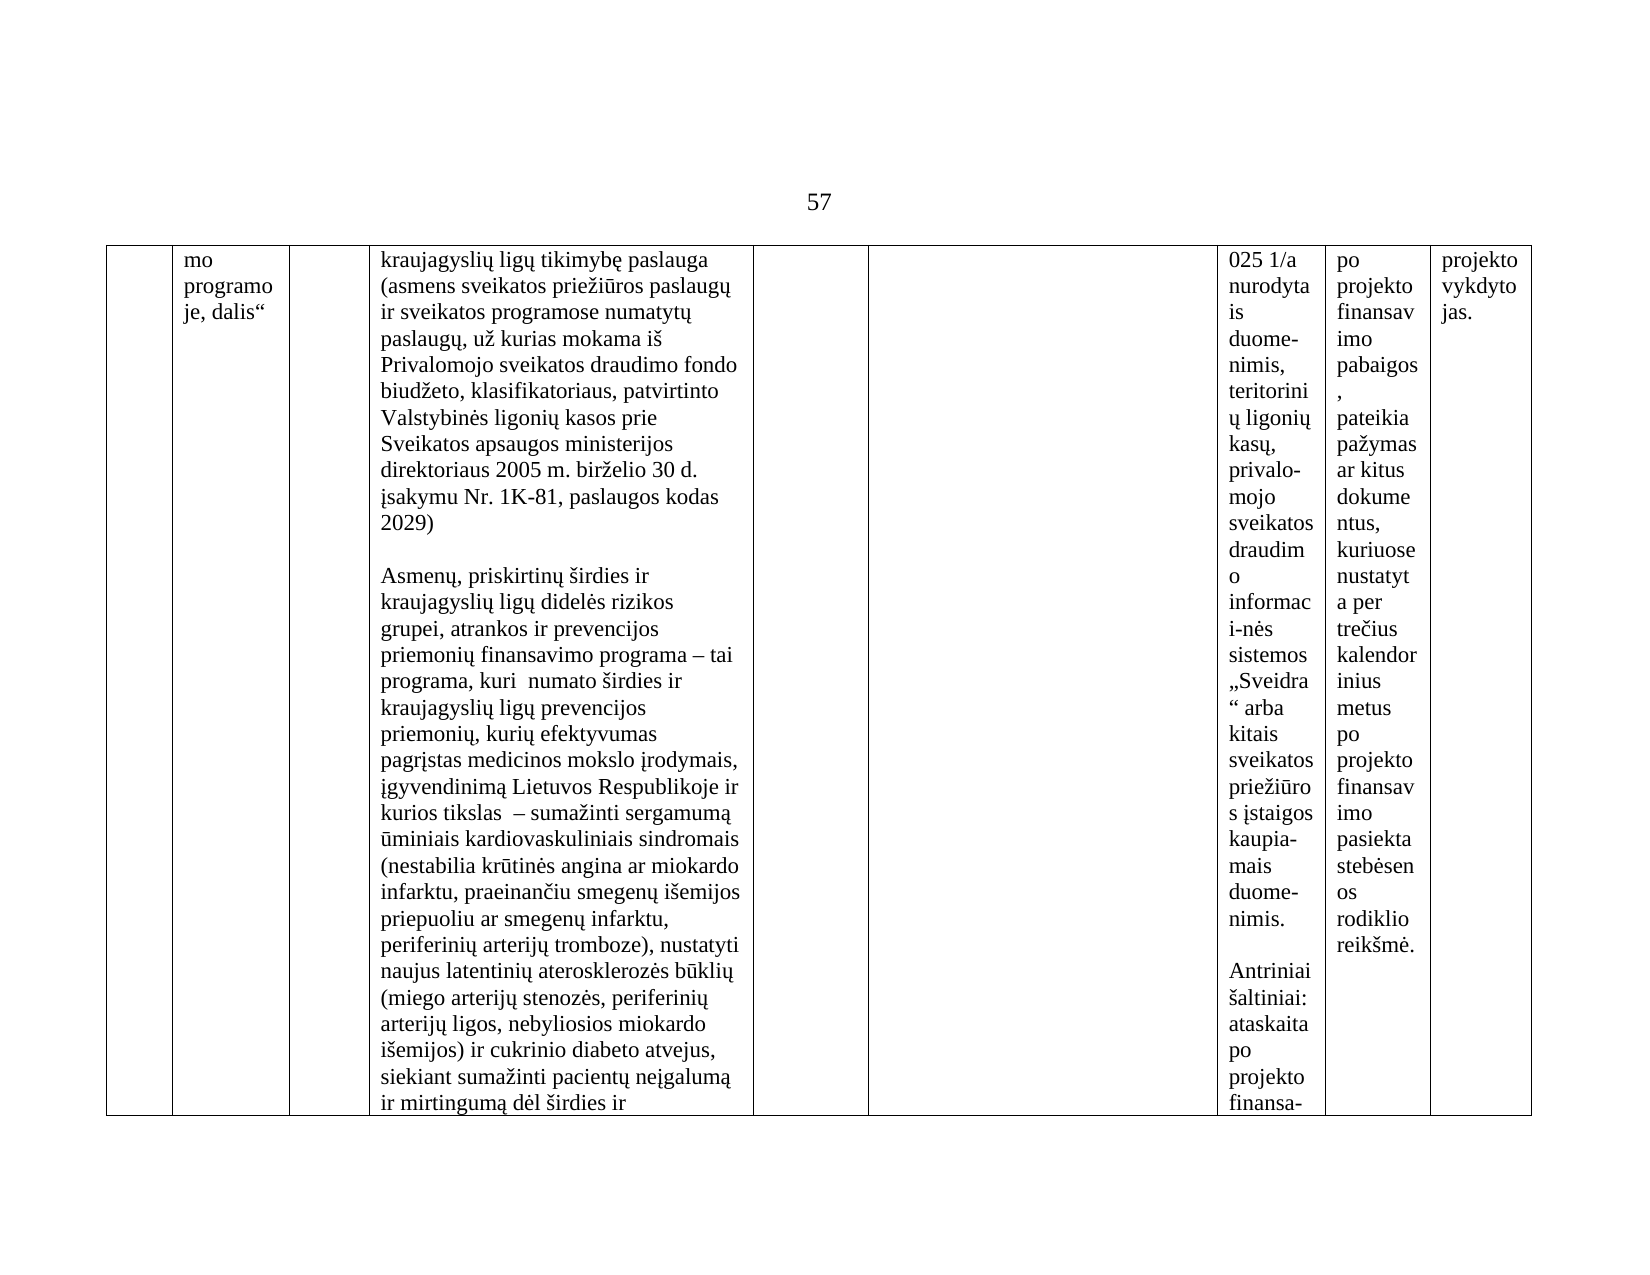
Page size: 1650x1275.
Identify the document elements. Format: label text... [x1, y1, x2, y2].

table_cell [869, 246, 1217, 1115]
table_cell mo programoje, dalis“ [173, 246, 289, 1115]
table_cell kraujagyslių ligų tikimybę paslauga (asmens sveikatos priežiūros paslaugų ir sveikatos programose numatytų paslaugų, už kurias mokama iš Privalomojo sveikatos draudimo fondo biudžeto, klasifikatoriaus, patvirtinto Valstybinės ligonių kasos prie Sveikatos apsaugos ministerijos direktoriaus 2005 m. birželio 30 d. įsakymu Nr. 1K-81, paslaugos kodas 2029) Asmenų, priskirtinų širdies ir kraujagyslių ligų didelės rizikos grupei, atrankos ir prevencijos priemonių finansavimo programa – tai programa, kuri numato širdies ir kraujagyslių ligų prevencijos priemonių, kurių efektyvumas pagrįstas medicinos mokslo įrodymais, įgyvendinimą Lietuvos Respublikoje ir kurios tikslas – sumažinti sergamumą ūminiais kardiovaskuliniais sindromais (nestabilia krūtinės angina ar miokardo infarktu, praeinančiu smegenų išemijos priepuoliu ar smegenų infarktu, periferinių arterijų tromboze), nustatyti naujus latentinių aterosklerozės būklių (miego arterijų stenozės, periferinių arterijų ligos, nebyliosios miokardo išemijos) ir cukrinio diabeto atvejus, siekiant sumažinti pacientų neįgalumą ir mirtingumą dėl širdies ir [370, 246, 753, 1115]
table_cell [107, 246, 172, 1115]
table_cell [290, 246, 369, 1115]
table_cell 025 1/a nurodytais duome-nimis, teritorinių ligonių kasų, privalo-mojo sveikatos draudimo informaci-nės sistemos „Sveidra“ arba kitais sveikatos priežiūros įstaigos kaupia-mais duome-nimis. Antriniai šaltiniai: ataskaita po projekto finansa- [1218, 246, 1325, 1115]
table_cell [754, 246, 868, 1115]
table_cell po projekto finansavimo pabaigos, pateikia pažymas ar kitus dokumentus, kuriuose nustatyta per trečius kalendorinius metus po projekto finansavimo pasiekta stebėsenos rodiklio reikšmė. [1326, 246, 1430, 1115]
table_cell projekto vykdytojas. [1431, 246, 1531, 1115]
